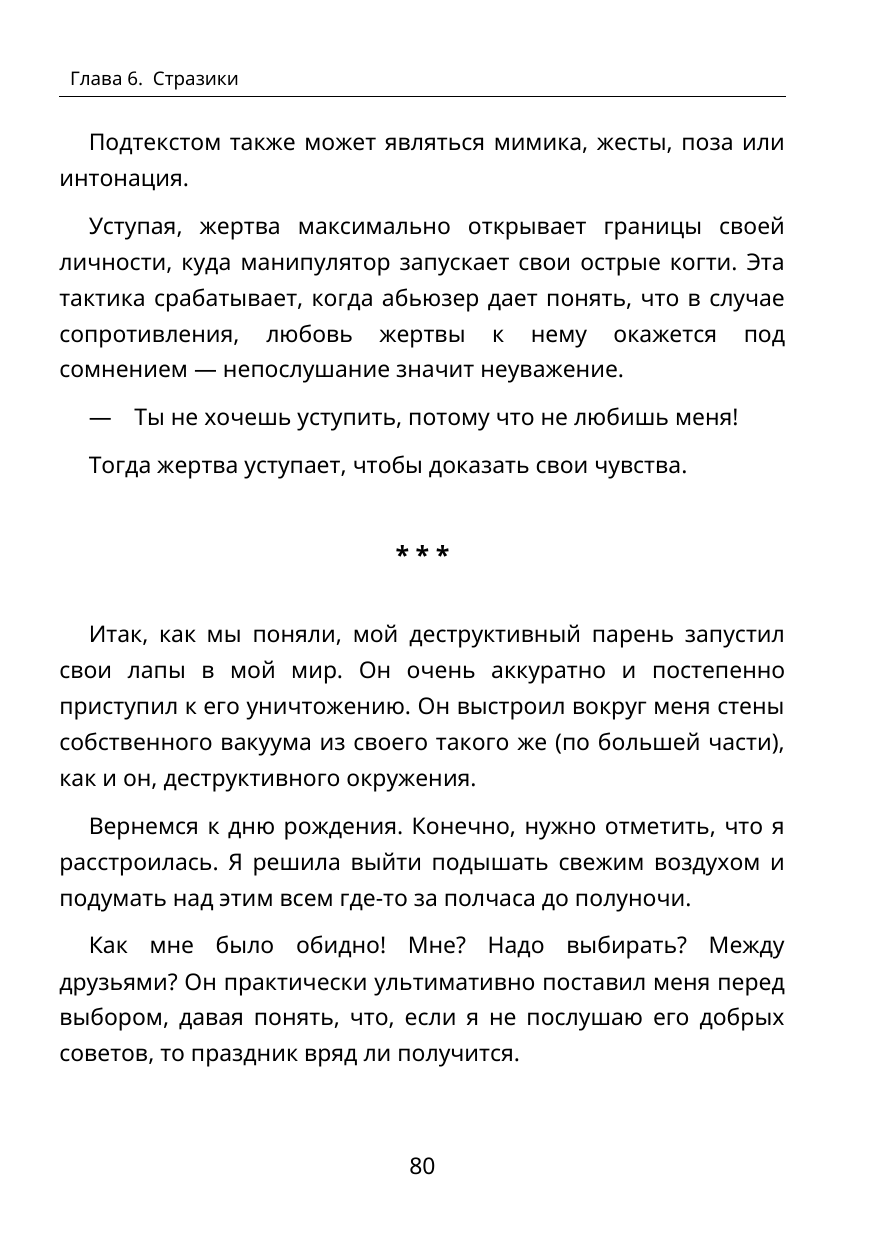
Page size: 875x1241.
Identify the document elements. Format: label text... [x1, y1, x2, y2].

text Тогда жертва уступает, чтобы доказать свои чувства. [59, 449, 786, 480]
list Ты не хочешь уступить, потому что не любишь меня! [59, 401, 786, 432]
text Уступая, жертва максимально открывает границы своей личности, куда манипулятор запускает свои острые когти. Эта тактика срабатывает, когда абьюзер дает понять, что в случае сопротивления, любовь жертвы к нему окажется под сомнением — непослушание значит неуважение. [59, 210, 786, 385]
text Итак, как мы поняли, мой деструктивный парень запустил свои лапы в мой мир. Он очень аккуратно и постепенно приступил к его уничтожению. Он выстроил вокруг меня стены собственного вакуума из своего такого же (по большей части), как и он, деструктивного окружения. [59, 618, 786, 793]
text Подтекстом также может являться мимика, жесты, поза или интонация. [59, 126, 786, 193]
text Как мне было обидно! Мне? Надо выбирать? Между друзьями? Он практически ультимативно поставил меня перед выбором, давая понять, что, если я не послушаю его добрых советов, то праздник вряд ли получится. [59, 929, 786, 1068]
subtitle * * * [59, 538, 786, 572]
text Вернемся к дню рождения. Конечно, нужно отметить, что я расстроилась. Я решила выйти подышать свежим воздухом и подумать над этим всем где-то за полчаса до полуночи. [59, 810, 786, 913]
